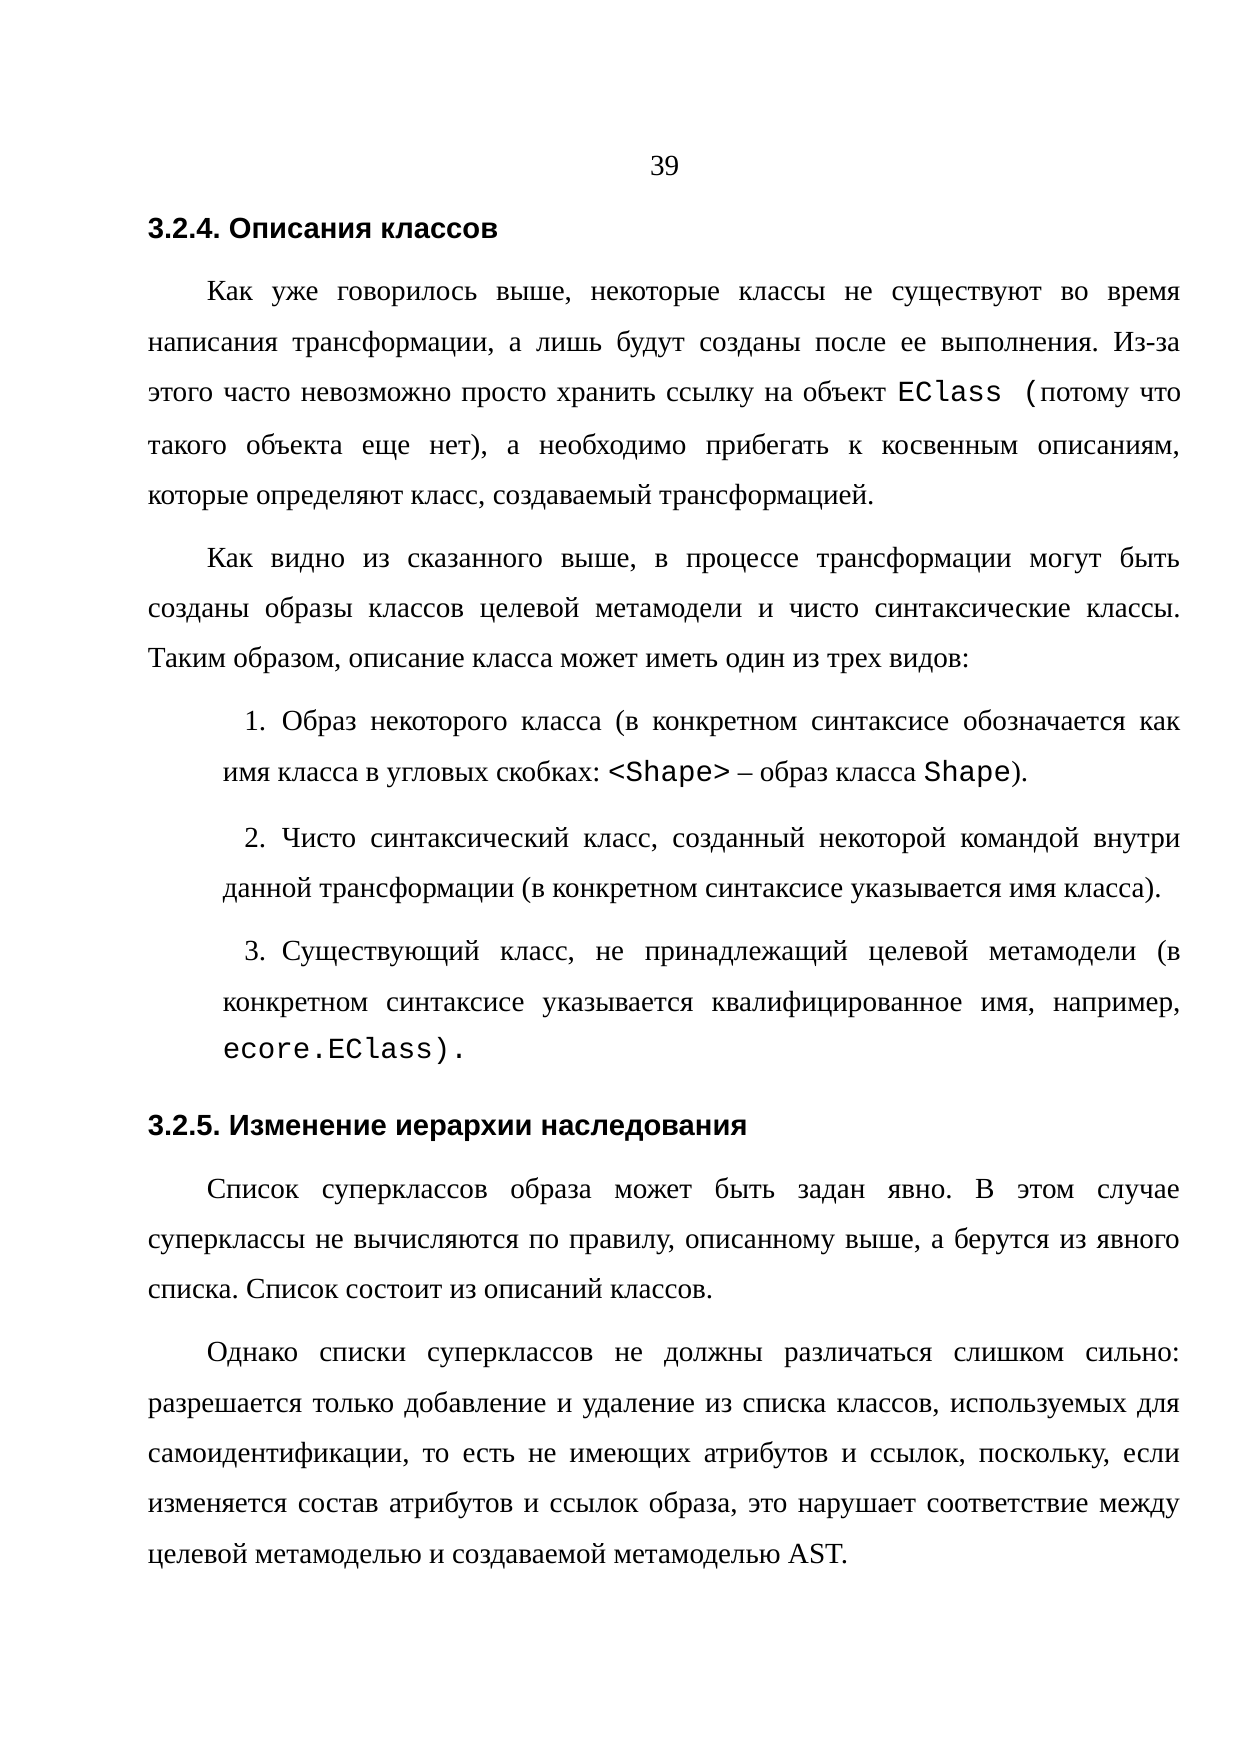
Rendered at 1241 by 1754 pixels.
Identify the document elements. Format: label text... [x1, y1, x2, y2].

text Как уже говорилось выше, некоторые классы не существуют во время написания трансформации, а лишь будут созданы после ее выполнения. Из-за этого часто невозможно просто хранить ссылку на объект EClass (потому что такого объекта еще нет), а необходимо прибегать к косвенным описаниям, которые определяют класс, создаваемый трансформацией. [148, 273, 1181, 511]
list Существующий класс, не принадлежащий целевой метамодели (в конкретном синтаксисе указывается квалифицированное имя, например, ecore.EClass). [185, 933, 1181, 1067]
subtitle Описания классов [148, 211, 1181, 244]
list Чисто синтаксический класс, созданный некоторой командой внутри данной трансформации (в конкретном синтаксисе указывается имя класса). [185, 820, 1181, 904]
subtitle Изменение иерархии наследования [148, 1108, 1181, 1142]
text Как видно из сказанного выше, в процессе трансформации могут быть созданы образы классов целевой метамодели и чисто синтаксические классы. Таким образом, описание класса может иметь один из трех видов: [148, 540, 1181, 674]
list Образ некоторого класса (в конкретном синтаксисе обозначается как имя класса в угловых скобках: <Shape> – образ класса Shape). [185, 703, 1181, 790]
text Список суперклассов образа может быть задан явно. В этом случае суперклассы не вычисляются по правилу, описанному выше, а берутся из явного списка. Список состоит из описаний классов. [148, 1171, 1181, 1305]
text Однако списки суперклассов не должны различаться слишком сильно: разрешается только добавление и удаление из списка классов, используемых для самоидентификации, то есть не имеющих атрибутов и ссылок, поскольку, если изменяется состав атрибутов и ссылок образа, это нарушает соответствие между целевой метамоделью и создаваемой метамоделью AST. [148, 1334, 1181, 1569]
